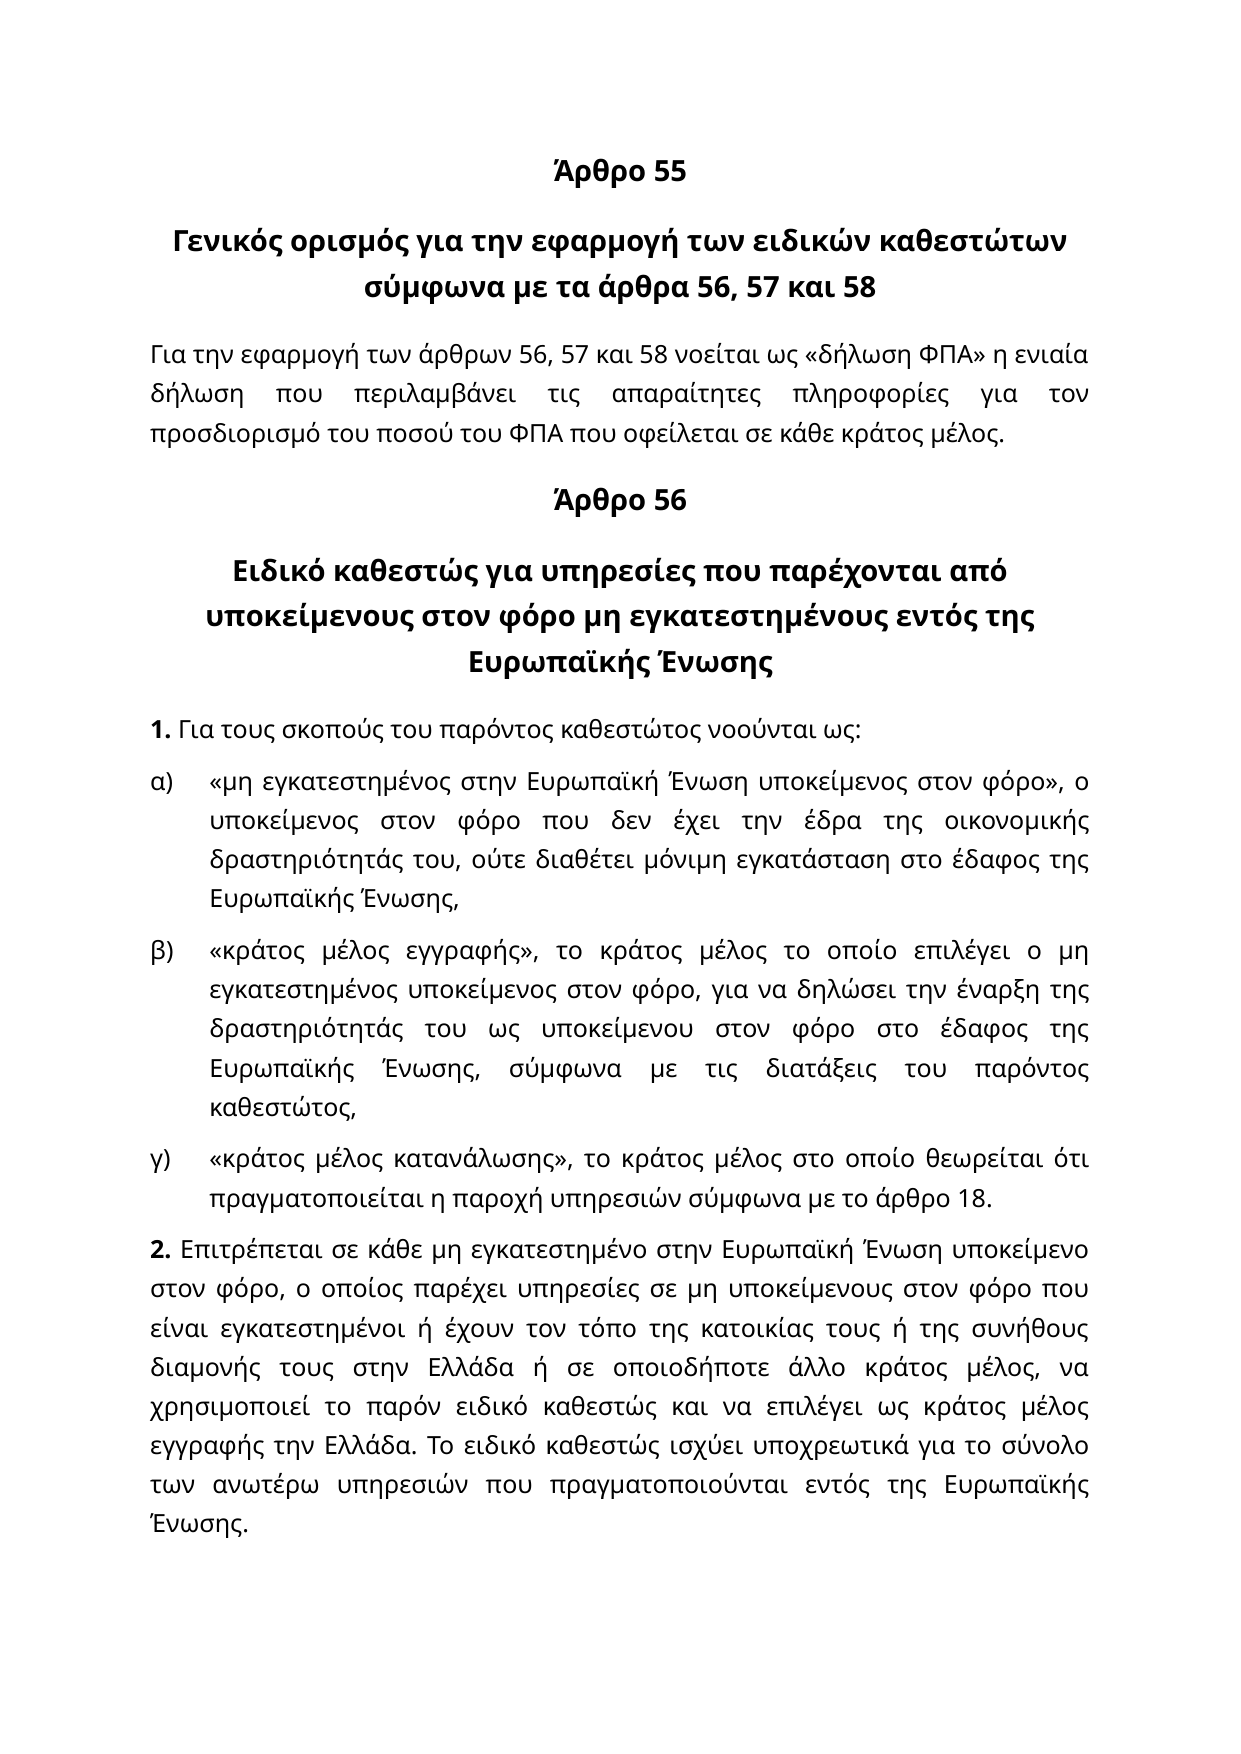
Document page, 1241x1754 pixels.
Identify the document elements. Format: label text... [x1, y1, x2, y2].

list α) «μη εγκατεστημένος στην Ευρωπαϊκή Ένωση υποκείμενος στον φόρο», ο υποκείμενος στον φόρο που δεν έχει την έδρα της οικονομικής δραστηριότητάς του, ούτε διαθέτει μόνιμη εγκατάσταση στο έδαφος της Ευρωπαϊκής Ένωσης, [150, 763, 1090, 915]
list β) «κράτος μέλος εγγραφής», το κράτος μέλος το οποίο επιλέγει ο μη εγκατεστημένος υποκείμενος στον φόρο, για να δηλώσει την έναρξη της δραστηριότητάς του ως υποκείμενου στον φόρο στο έδαφος της Ευρωπαϊκής Ένωσης, σύμφωνα με τις διατάξεις του παρόντος καθεστώτος, [150, 933, 1090, 1123]
subtitle Άρθρο 56 [150, 479, 1090, 519]
subtitle Άρθρο 55 [150, 150, 1090, 190]
text Για την εφαρμογή των άρθρων 56, 57 και 58 νοείται ως «δήλωση ΦΠΑ» η ενιαία δήλωση που περιλαμβάνει τις απαραίτητες πληροφορίες για τον προσδιορισμό του ποσού του ΦΠΑ που οφείλεται σε κάθε κράτος μέλος. [150, 337, 1090, 449]
list γ) «κράτος μέλος κατανάλωσης», το κράτος μέλος στο οποίο θεωρείται ότι πραγματοποιείται η παροχή υπηρεσιών σύμφωνα με το άρθρο 18. [150, 1141, 1090, 1214]
text 1. Για τους σκοπούς του παρόντος καθεστώτος νοούνται ως: [150, 712, 1090, 746]
text 2. Επιτρέπεται σε κάθε μη εγκατεστημένο στην Ευρωπαϊκή Ένωση υποκείμενο στον φόρο, ο οποίος παρέχει υπηρεσίες σε μη υποκείμενους στον φόρο που είναι εγκατεστημένοι ή έχουν τον τόπο της κατοικίας τους ή της συνήθους διαμονής τους στην Ελλάδα ή σε οποιοδήποτε άλλο κράτος μέλος, να χρησιμοποιεί το παρόν ειδικό καθεστώς και να επιλέγει ως κράτος μέλος εγγραφής την Ελλάδα. Το ειδικό καθεστώς ισχύει υποχρεωτικά για το σύνολο των ανωτέρω υπηρεσιών που πραγματοποιούνται εντός της Ευρωπαϊκής Ένωσης. [150, 1232, 1090, 1540]
subtitle Ειδικό καθεστώς για υπηρεσίες που παρέχονται από υποκείμενους στον φόρο μη εγκατεστημένους εντός της Ευρωπαϊκής Ένωσης [150, 550, 1090, 681]
subtitle Γενικός ορισμός για την εφαρμογή των ειδικών καθεστώτων σύμφωνα με τα άρθρα 56, 57 και 58 [150, 221, 1090, 306]
